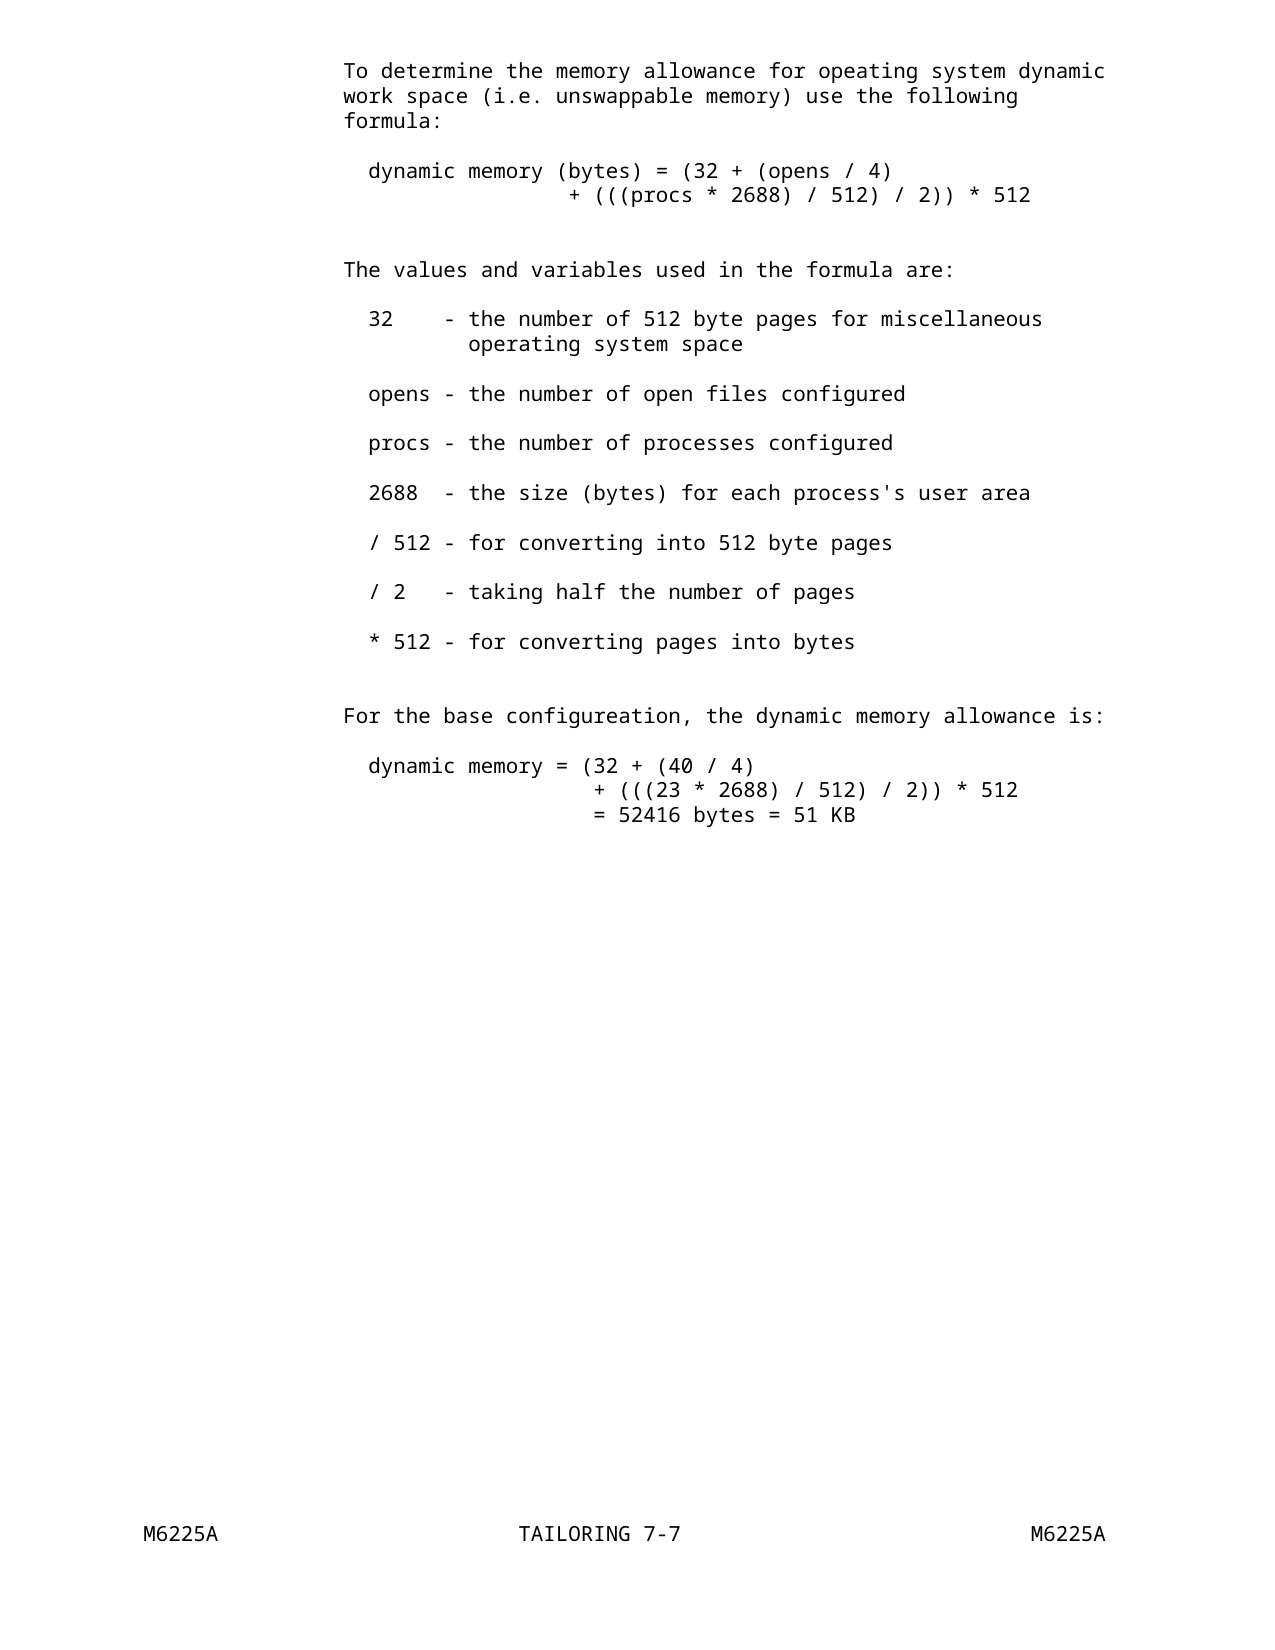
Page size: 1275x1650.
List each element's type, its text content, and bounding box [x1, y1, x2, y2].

text To determine the memory allowance for opeating system dynamic [118, 59, 1145, 84]
text + (((procs * 2688) / 512) / 2)) * 512 [118, 183, 1145, 208]
text + (((23 * 2688) / 512) / 2)) * 512 [118, 778, 1145, 803]
text The values and variables used in the formula are: [118, 257, 1145, 282]
text 2688 - the size (bytes) for each process's user area [118, 481, 1145, 505]
text formula: [118, 109, 1145, 133]
text dynamic memory = (32 + (40 / 4) [118, 753, 1145, 778]
text dynamic memory (bytes) = (32 + (opens / 4) [118, 158, 1145, 183]
text procs - the number of processes configured [118, 431, 1145, 456]
text opens - the number of open files configured [118, 381, 1145, 406]
text / 512 - for converting into 512 byte pages [118, 530, 1145, 555]
text * 512 - for converting pages into bytes [118, 629, 1145, 654]
text operating system space [118, 332, 1145, 357]
text work space (i.e. unswappable memory) use the following [118, 84, 1145, 109]
text M6225A TAILORING 7-7 M6225A [118, 1522, 1145, 1547]
text For the base configureation, the dynamic memory allowance is: [118, 704, 1145, 728]
text / 2 - taking half the number of pages [118, 580, 1145, 604]
text = 52416 bytes = 51 KB [118, 803, 1145, 828]
text 32 - the number of 512 byte pages for miscellaneous [118, 307, 1145, 332]
